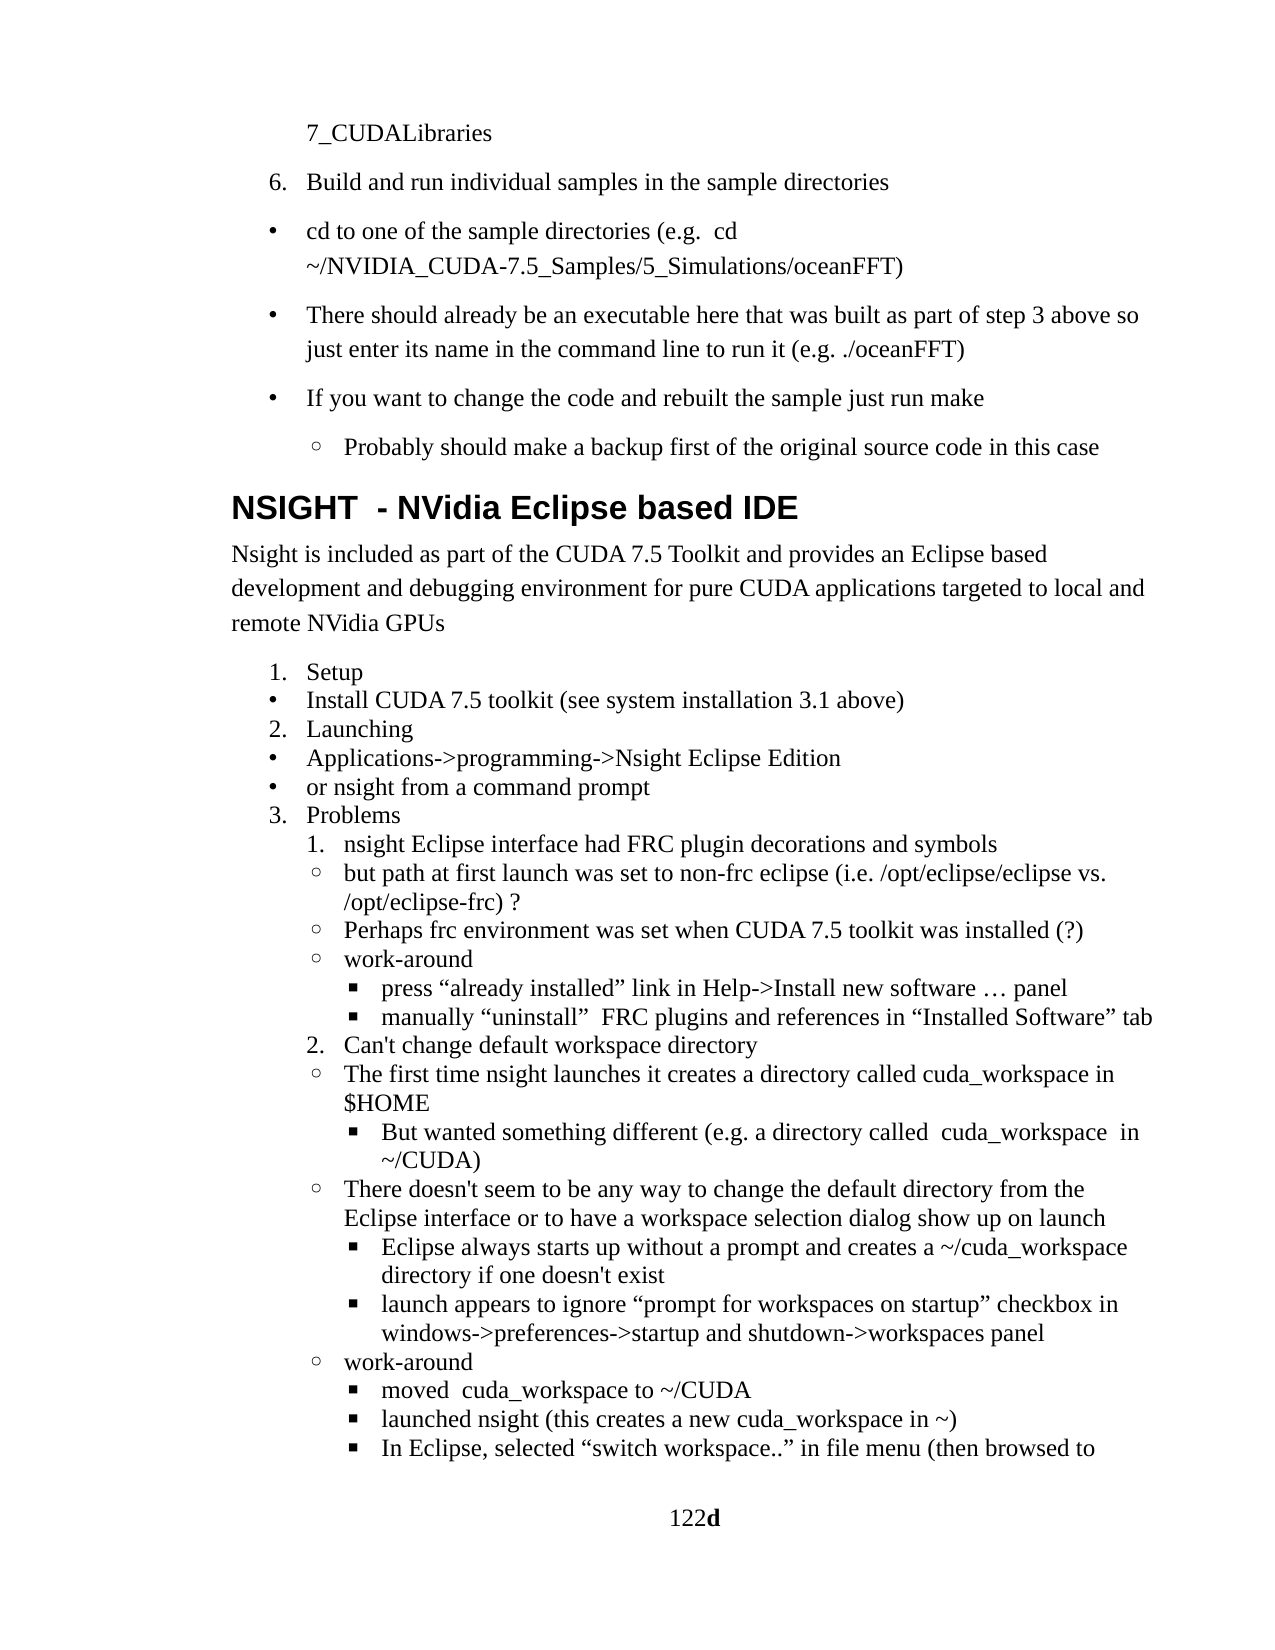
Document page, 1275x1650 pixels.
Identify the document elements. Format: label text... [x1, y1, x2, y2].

list There doesn't seem to be any way to change the default directory from the Eclipse interface or to have a workspace selection dialog show up on launch [306, 1174, 1158, 1232]
list Eclipse always starts up without a prompt and creates a ~/cuda_workspace directory if one doesn't exist [344, 1232, 1158, 1289]
list work-around [306, 944, 1158, 973]
list manually “uninstall” FRC plugins and references in “Installed Software” tab [344, 1002, 1158, 1031]
list cd to one of the sample directories (e.g. cd ~/NVIDIA_CUDA-7.5_Samples/5_Simulations/oceanFFT) [269, 216, 1158, 279]
subtitle NSIGHT - NVidia Eclipse based IDE [231, 488, 1158, 526]
text 7_CUDALibraries [306, 118, 1158, 147]
list Launching [269, 714, 1158, 743]
list work-around [306, 1347, 1158, 1376]
list Can't change default workspace directory [306, 1031, 1158, 1059]
list The first time nsight launches it creates a directory called cuda_workspace in $HOME [306, 1059, 1158, 1117]
list Install CUDA 7.5 toolkit (see system installation 3.1 above) [269, 686, 1158, 714]
list Probably should make a backup first of the original source code in this case [306, 432, 1158, 461]
list In Eclipse, selected “switch workspace..” in file menu (then browsed to [344, 1433, 1158, 1462]
list Perhaps frc environment was set when CUDA 7.5 toolkit was installed (?) [306, 916, 1158, 944]
list There should already be an executable here that was built as part of step 3 above so just enter its name in the command line to run it (e.g. ./oceanFFT) [269, 300, 1158, 363]
list moved cuda_workspace to ~/CUDA [344, 1376, 1158, 1404]
list Setup [269, 657, 1158, 686]
list or nsight from a command prompt [269, 772, 1158, 801]
list launched nsight (this creates a new cuda_workspace in ~) [344, 1404, 1158, 1433]
list but path at first launch was set to non-frc eclipse (i.e. /opt/eclipse/eclipse vs. /opt/eclipse-frc) ? [306, 858, 1158, 916]
list nsight Eclipse interface had FRC plugin decorations and symbols [306, 829, 1158, 858]
list If you want to change the code and rebuilt the sample just run make [269, 383, 1158, 412]
list launch appears to ignore “prompt for workspaces on startup” checkbox in windows->preferences->startup and shutdown->workspaces panel [344, 1289, 1158, 1347]
list Problems [269, 801, 1158, 829]
text Nsight is included as part of the CUDA 7.5 Toolkit and provides an Eclipse based development and debugging environment for pure CUDA applications targeted to local and remote NVidia GPUs [231, 539, 1158, 637]
list press “already installed” link in Help->Install new software … panel [344, 973, 1158, 1002]
list But wanted something different (e.g. a directory called cuda_workspace in ~/CUDA) [344, 1117, 1158, 1174]
list Build and run individual samples in the sample directories [269, 167, 1158, 196]
list Applications->programming->Nsight Eclipse Edition [269, 743, 1158, 772]
